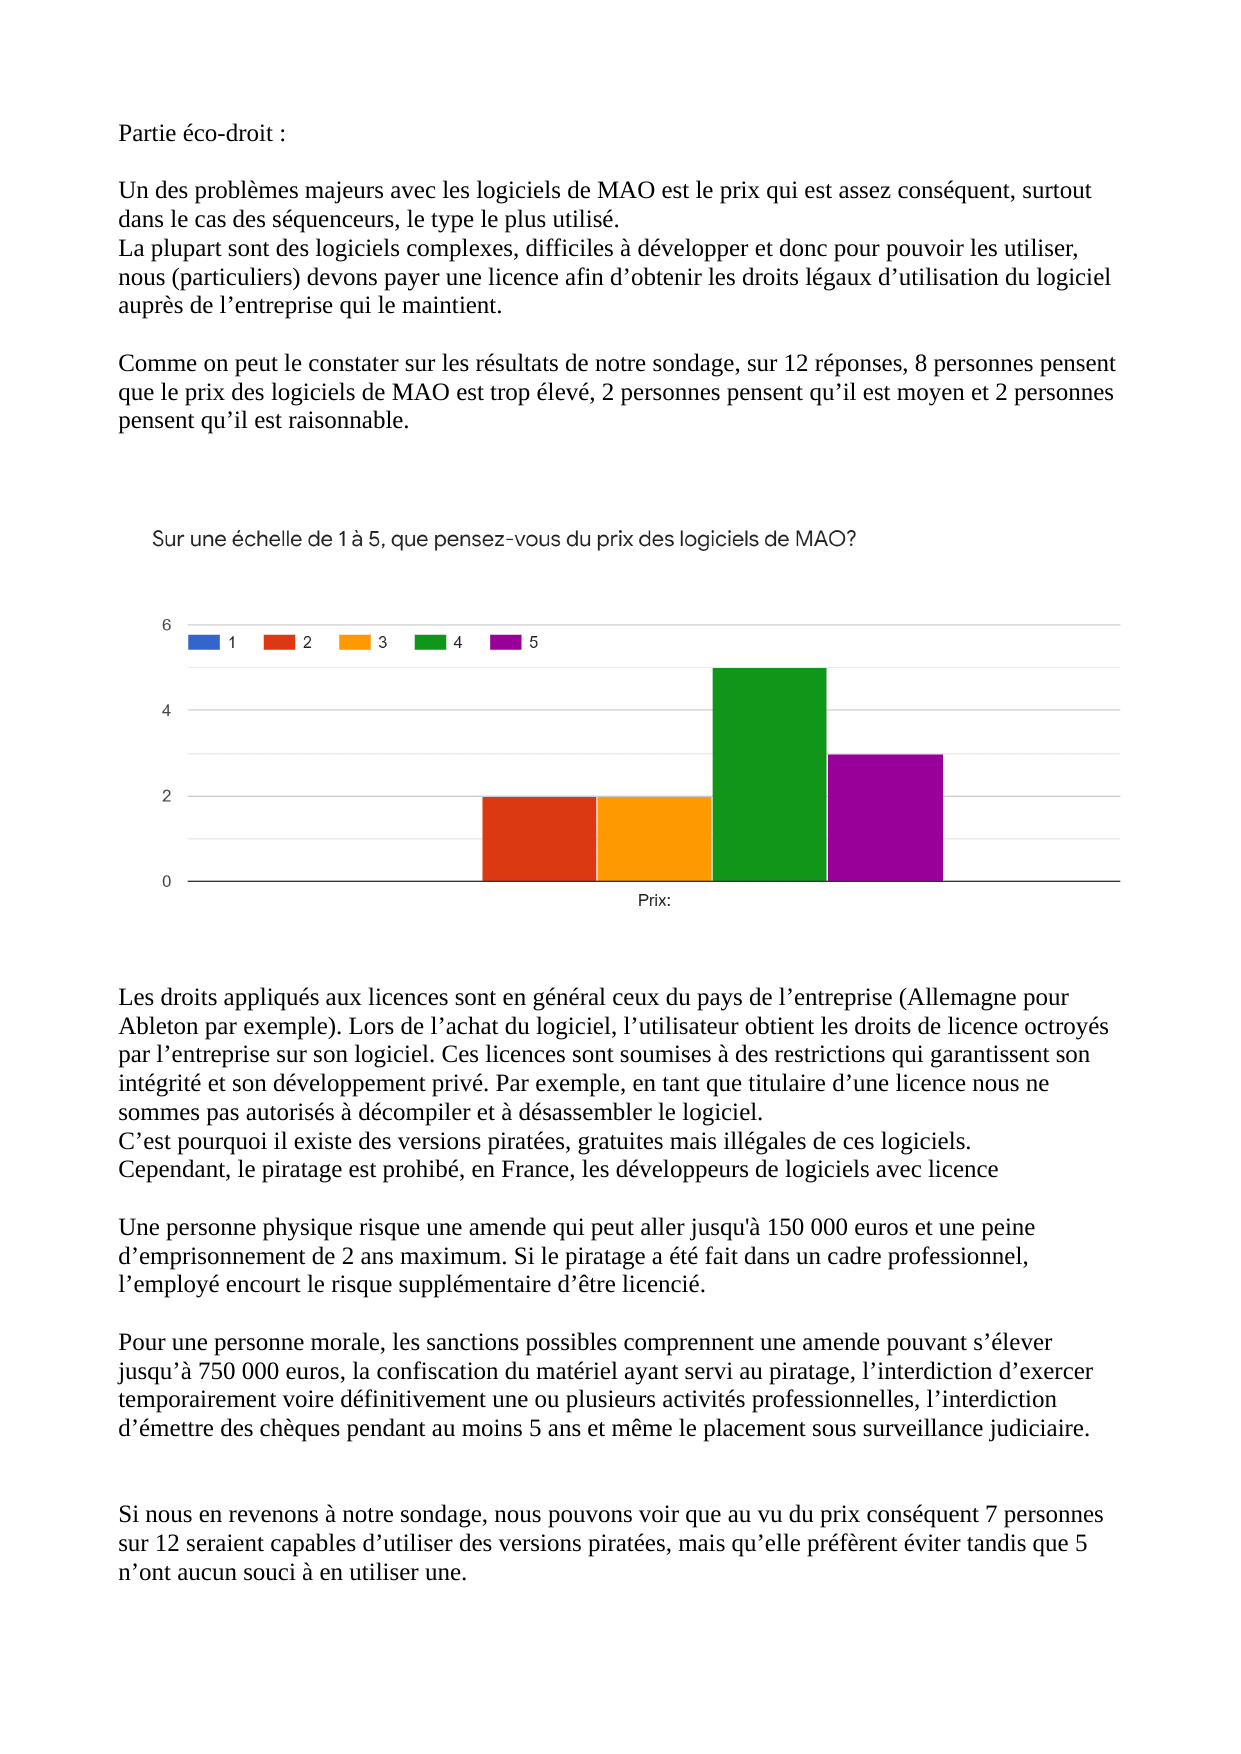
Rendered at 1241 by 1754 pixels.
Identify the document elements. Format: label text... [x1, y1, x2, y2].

text Un des problèmes majeurs avec les logiciels de MAO est le prix qui est assez conséquent, surtout dans le cas des séquenceurs, le type le plus utilisé. [118, 176, 1122, 233]
text Les droits appliqués aux licences sont en général ceux du pays de l’entreprise (Allemagne pour Ableton par exemple). Lors de l’achat du logiciel, l’utilisateur obtient les droits de licence octroyés par l’entreprise sur son logiciel. Ces licences sont soumises à des restrictions qui garantissent son intégrité et son développement privé. Par exemple, en tant que titulaire d’une licence nous ne sommes pas autorisés à décompiler et à désassembler le logiciel. [118, 492, 1122, 1126]
picture [119, 491, 1121, 982]
text Cependant, le piratage est prohibé, en France, les développeurs de logiciels avec licence [118, 1154, 1122, 1183]
text Comme on peut le constater sur les résultats de notre sondage, sur 12 réponses, 8 personnes pensent que le prix des logiciels de MAO est trop élevé, 2 personnes pensent qu’il est moyen et 2 personnes pensent qu’il est raisonnable. [118, 348, 1122, 434]
text Une personne physique risque une amende qui peut aller jusqu'à 150 000 euros et une peine d’emprisonnement de 2 ans maximum. Si le piratage a été fait dans un cadre professionnel, l’employé encourt le risque supplémentaire d’être licencié. [118, 1212, 1122, 1298]
text Pour une personne morale, les sanctions possibles comprennent une amende pouvant s’élever jusqu’à 750 000 euros, la confiscation du matériel ayant servi au piratage, l’interdiction d’exercer temporairement voire définitivement une ou plusieurs activités professionnelles, l’interdiction d’émettre des chèques pendant au moins 5 ans et même le placement sous surveillance judiciaire. [118, 1327, 1122, 1442]
text n’ont aucun souci à en utiliser une. [118, 1557, 1122, 1586]
text C’est pourquoi il existe des versions piratées, gratuites mais illégales de ces logiciels. [118, 1126, 1122, 1154]
text Partie éco-droit : [118, 118, 1122, 147]
text Si nous en revenons à notre sondage, nous pouvons voir que au vu du prix conséquent 7 personnes sur 12 seraient capables d’utiliser des versions piratées, mais qu’elle préfèrent éviter tandis que 5 [118, 1499, 1122, 1557]
text La plupart sont des logiciels complexes, difficiles à développer et donc pour pouvoir les utiliser, nous (particuliers) devons payer une licence afin d’obtenir les droits légaux d’utilisation du logiciel auprès de l’entreprise qui le maintient. [118, 233, 1122, 319]
